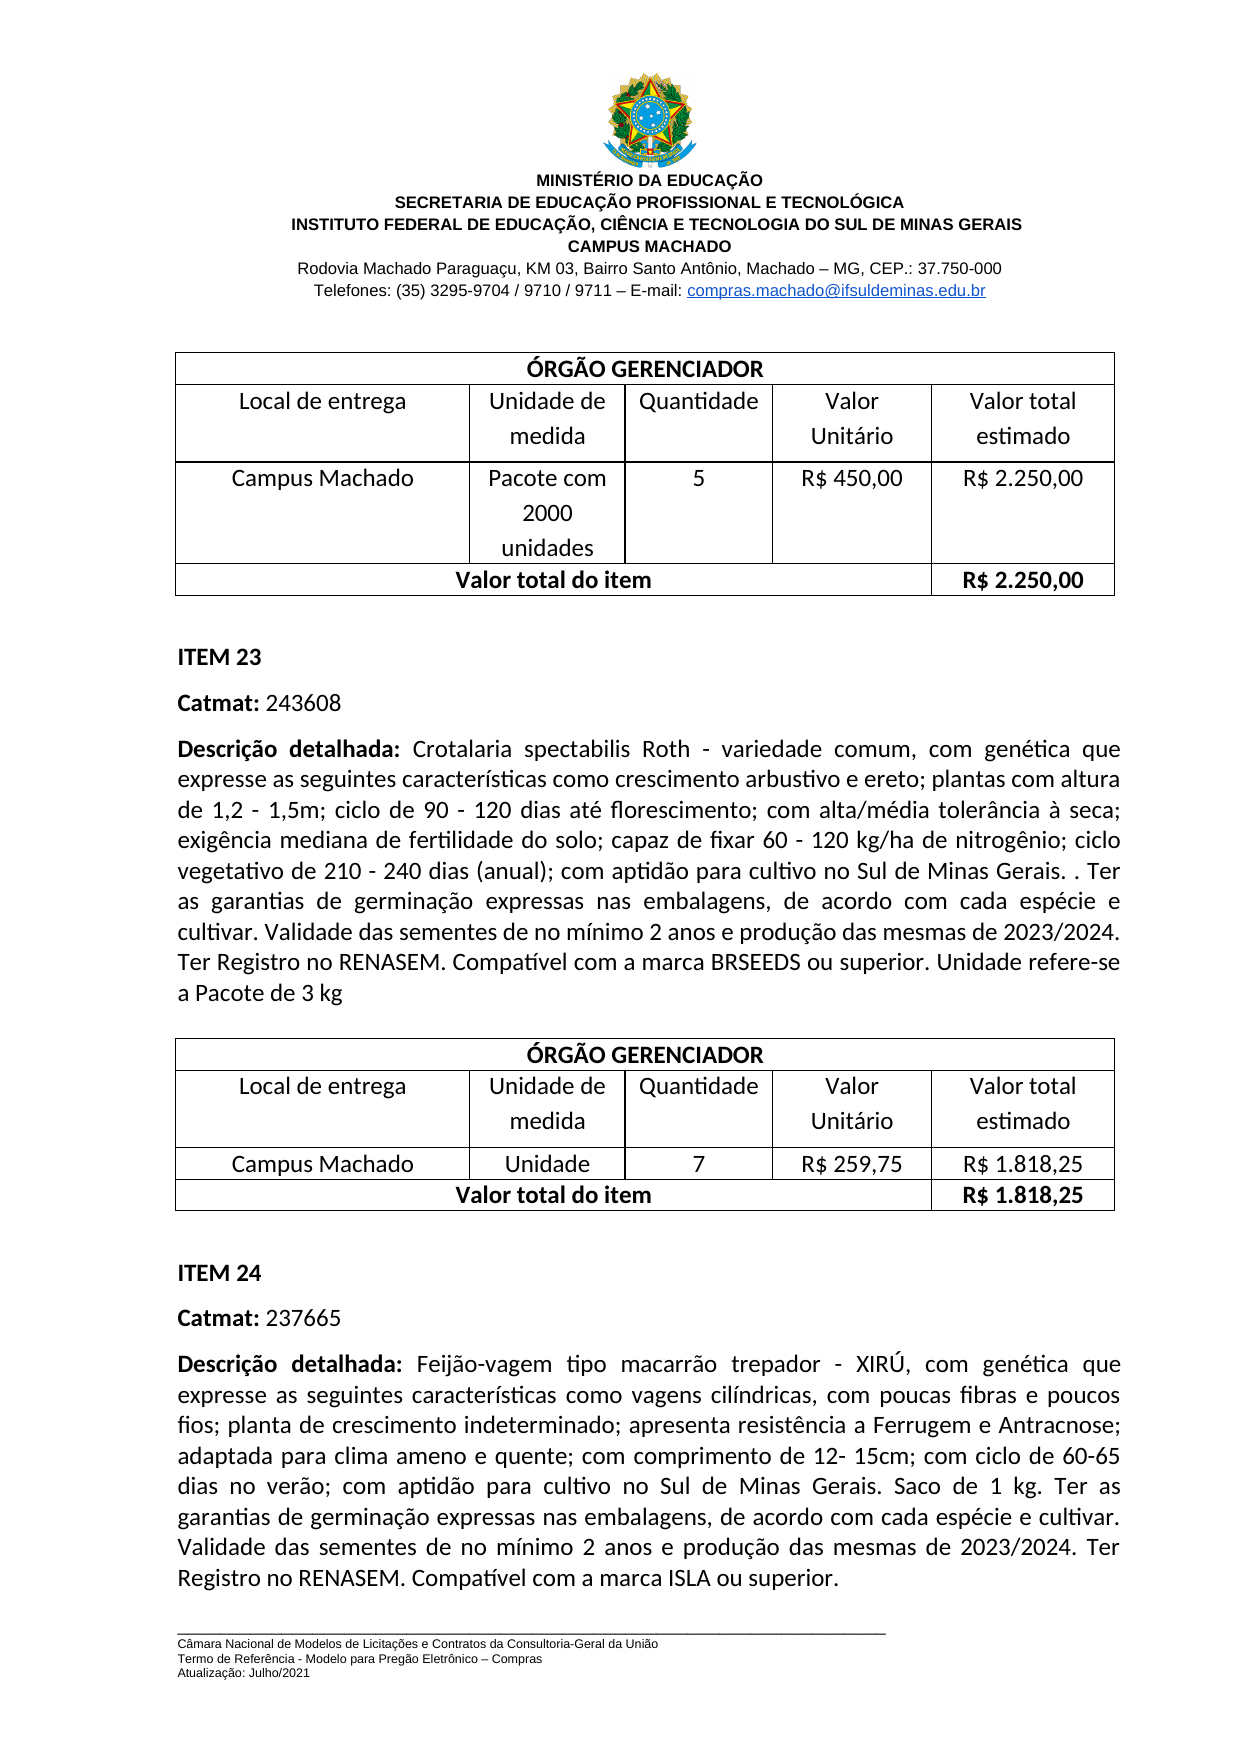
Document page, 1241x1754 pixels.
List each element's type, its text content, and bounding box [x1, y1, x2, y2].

table_cell R$ 259,75 [773, 1148, 931, 1178]
table_cell R$ 450,00 [773, 463, 931, 563]
text Descrição detalhada: Feijão-vagem tipo macarrão trepador - XIRÚ, com genética que expresse as seguintes características como vagens cilíndricas, com poucas fibras e poucos fios; planta de crescimento indeterminado; apresenta resistência a Ferrugem e Antracnose; adaptada para clima ameno e quente; com comprimento de 12- 15cm; com ciclo de 60-65 dias no verão; com aptidão para cultivo no Sul de Minas Gerais. Saco de 1 kg. Ter as garantias de germinação expressas nas embalagens, de acordo com cada espécie e cultivar. Validade das sementes de no mínimo 2 anos e produção das mesmas de 2023/2024. Ter Registro no RENASEM. Compatível com a marca ISLA ou superior. [177, 1348, 1122, 1592]
picture [603, 73, 697, 168]
table_cell Campus Machado [176, 463, 469, 563]
text Catmat: 243608 [177, 687, 1122, 717]
table_cell 7 [626, 1148, 772, 1178]
table_cell 5 [626, 463, 772, 563]
table_cell R$ 2.250,00 [932, 564, 1114, 594]
table_cell Valor total estimado [932, 385, 1114, 461]
text ITEM 24 [177, 1257, 1122, 1287]
table_cell Unidade de medida [470, 385, 624, 461]
table_cell Unidade [470, 1148, 624, 1178]
text Descrição detalhada: Crotalaria spectabilis Roth - variedade comum, com genética que expresse as seguintes características como crescimento arbustivo e ereto; plantas com altura de 1,2 - 1,5m; ciclo de 90 - 120 dias até florescimento; com alta/média tolerância à seca; exigência mediana de fertilidade do solo; capaz de fixar 60 - 120 kg/ha de nitrogênio; ciclo vegetativo de 210 - 240 dias (anual); com aptidão para cultivo no Sul de Minas Gerais. . Ter as garantias de germinação expressas nas embalagens, de acordo com cada espécie e cultivar. Validade das sementes de no mínimo 2 anos e produção das mesmas de 2023/2024. Ter Registro no RENASEM. Compatível com a marca BRSEEDS ou superior. Unidade refere-se a Pacote de 3 kg [177, 733, 1122, 1007]
picture [643, 163, 658, 168]
table_header ÓRGÃO GERENCIADOR [176, 1039, 1114, 1069]
table_cell R$ 1.818,25 [932, 1148, 1114, 1178]
table_cell Valor Unitário [773, 1071, 931, 1147]
table_cell Valor total do item [176, 1180, 931, 1210]
table_cell Pacote com 2000 unidades [470, 463, 624, 563]
table_cell Unidade de medida [470, 1071, 624, 1147]
table_cell R$ 2.250,00 [932, 463, 1114, 563]
table_header ÓRGÃO GERENCIADOR [176, 353, 1114, 384]
table_cell Quantidade [626, 385, 772, 461]
table_cell Quantidade [626, 1071, 772, 1147]
text ITEM 23 [177, 641, 1122, 672]
table_cell Local de entrega [176, 1071, 469, 1147]
table_cell Valor Unitário [773, 385, 931, 461]
picture [669, 149, 680, 155]
table_cell Valor total do item [176, 564, 931, 594]
text Catmat: 237665 [177, 1303, 1122, 1333]
table_cell Valor total estimado [932, 1071, 1114, 1147]
table_cell Campus Machado [176, 1148, 469, 1178]
table_cell Local de entrega [176, 385, 469, 461]
table_cell R$ 1.818,25 [932, 1180, 1114, 1210]
